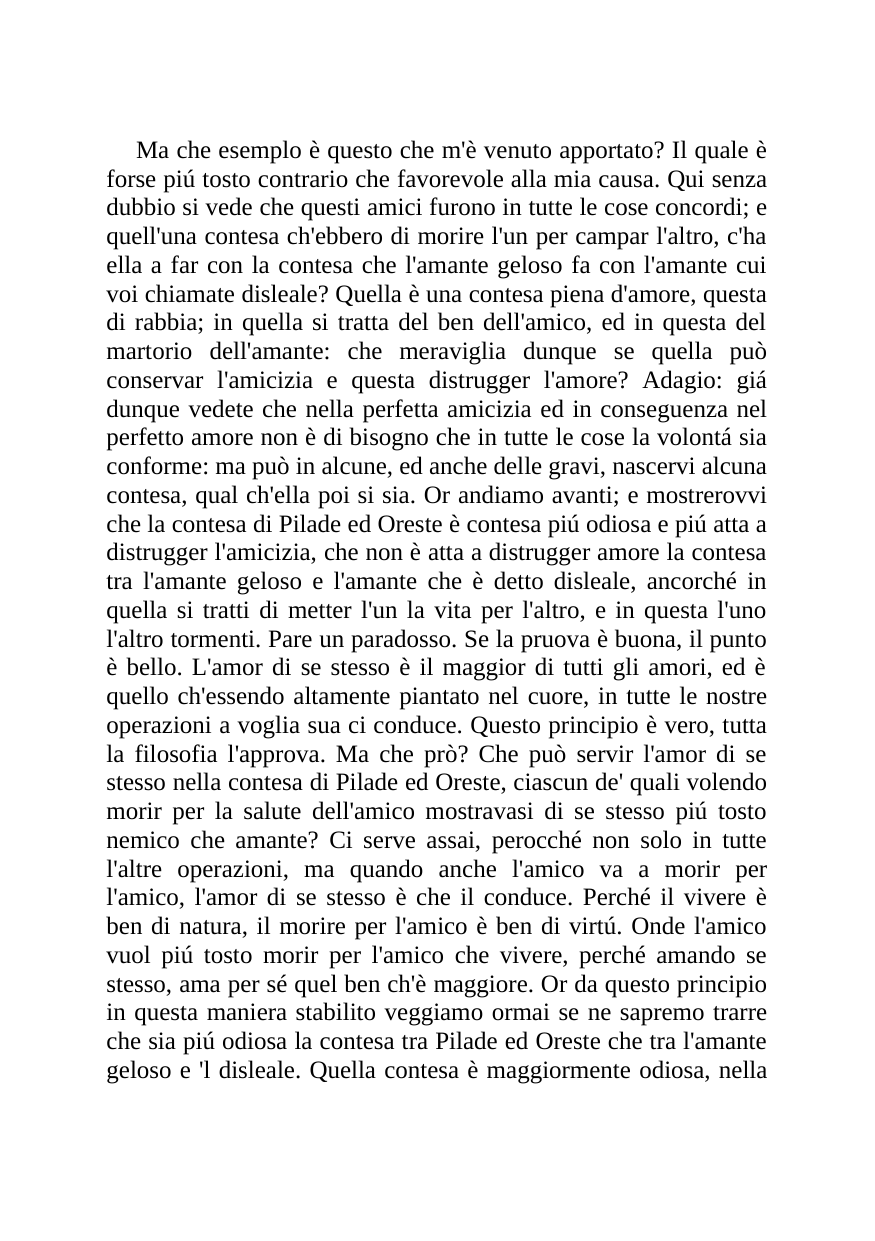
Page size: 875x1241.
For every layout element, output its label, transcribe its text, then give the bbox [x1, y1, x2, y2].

text Ma che esemplo è questo che m'è venuto apportato? Il quale è forse piú tosto contrario che favorevole alla mia causa. Qui senza dubbio si vede che questi amici furono in tutte le cose concordi; e quell'una contesa ch'ebbero di morire l'un per campar l'altro, c'ha ella a far con la contesa che l'amante geloso fa con l'amante cui voi chiamate disleale? Quella è una contesa piena d'amore, questa di rabbia; in quella si tratta del ben dell'amico, ed in questa del martorio dell'amante: che meraviglia dunque se quella può conservar l'amicizia e questa distrugger l'amore? Adagio: giá dunque vedete che nella perfetta amicizia ed in conseguenza nel perfetto amore non è di bisogno che in tutte le cose la volontá sia conforme: ma può in alcune, ed anche delle gravi, nascervi alcuna contesa, qual ch'ella poi si sia. Or andiamo avanti; e mostrerovvi che la contesa di Pilade ed Oreste è contesa piú odiosa e piú atta a distrugger l'amicizia, che non è atta a distrugger amore la contesa tra l'amante geloso e l'amante che è detto disleale, ancorché in quella si tratti di metter l'un la vita per l'altro, e in questa l'uno l'altro tormenti. Pare un paradosso. Se la pruova è buona, il punto è bello. L'amor di se stesso è il maggior di tutti gli amori, ed è quello ch'essendo altamente piantato nel cuore, in tutte le nostre operazioni a voglia sua ci conduce. Questo principio è vero, tutta la filosofia l'approva. Ma che prò? Che può servir l'amor di se stesso nella contesa di Pilade ed Oreste, ciascun de' quali volendo morir per la salute dell'amico mostravasi di se stesso piú tosto nemico che amante? Ci serve assai, perocché non solo in tutte l'altre operazioni, ma quando anche l'amico va a morir per l'amico, l'amor di se stesso è che il conduce. Perché il vivere è ben di natura, il morire per l'amico è ben di virtú. Onde l'amico vuol piú tosto morir per l'amico che vivere, perché amando se stesso, ama per sé quel ben ch'è maggiore. Or da questo principio in questa maniera stabilito veggiamo ormai se ne sapremo trarre che sia piú odiosa la contesa tra Pilade ed Oreste che tra l'amante geloso e 'l disleale. Quella contesa è maggiormente odiosa, nella [106, 135, 768, 1084]
